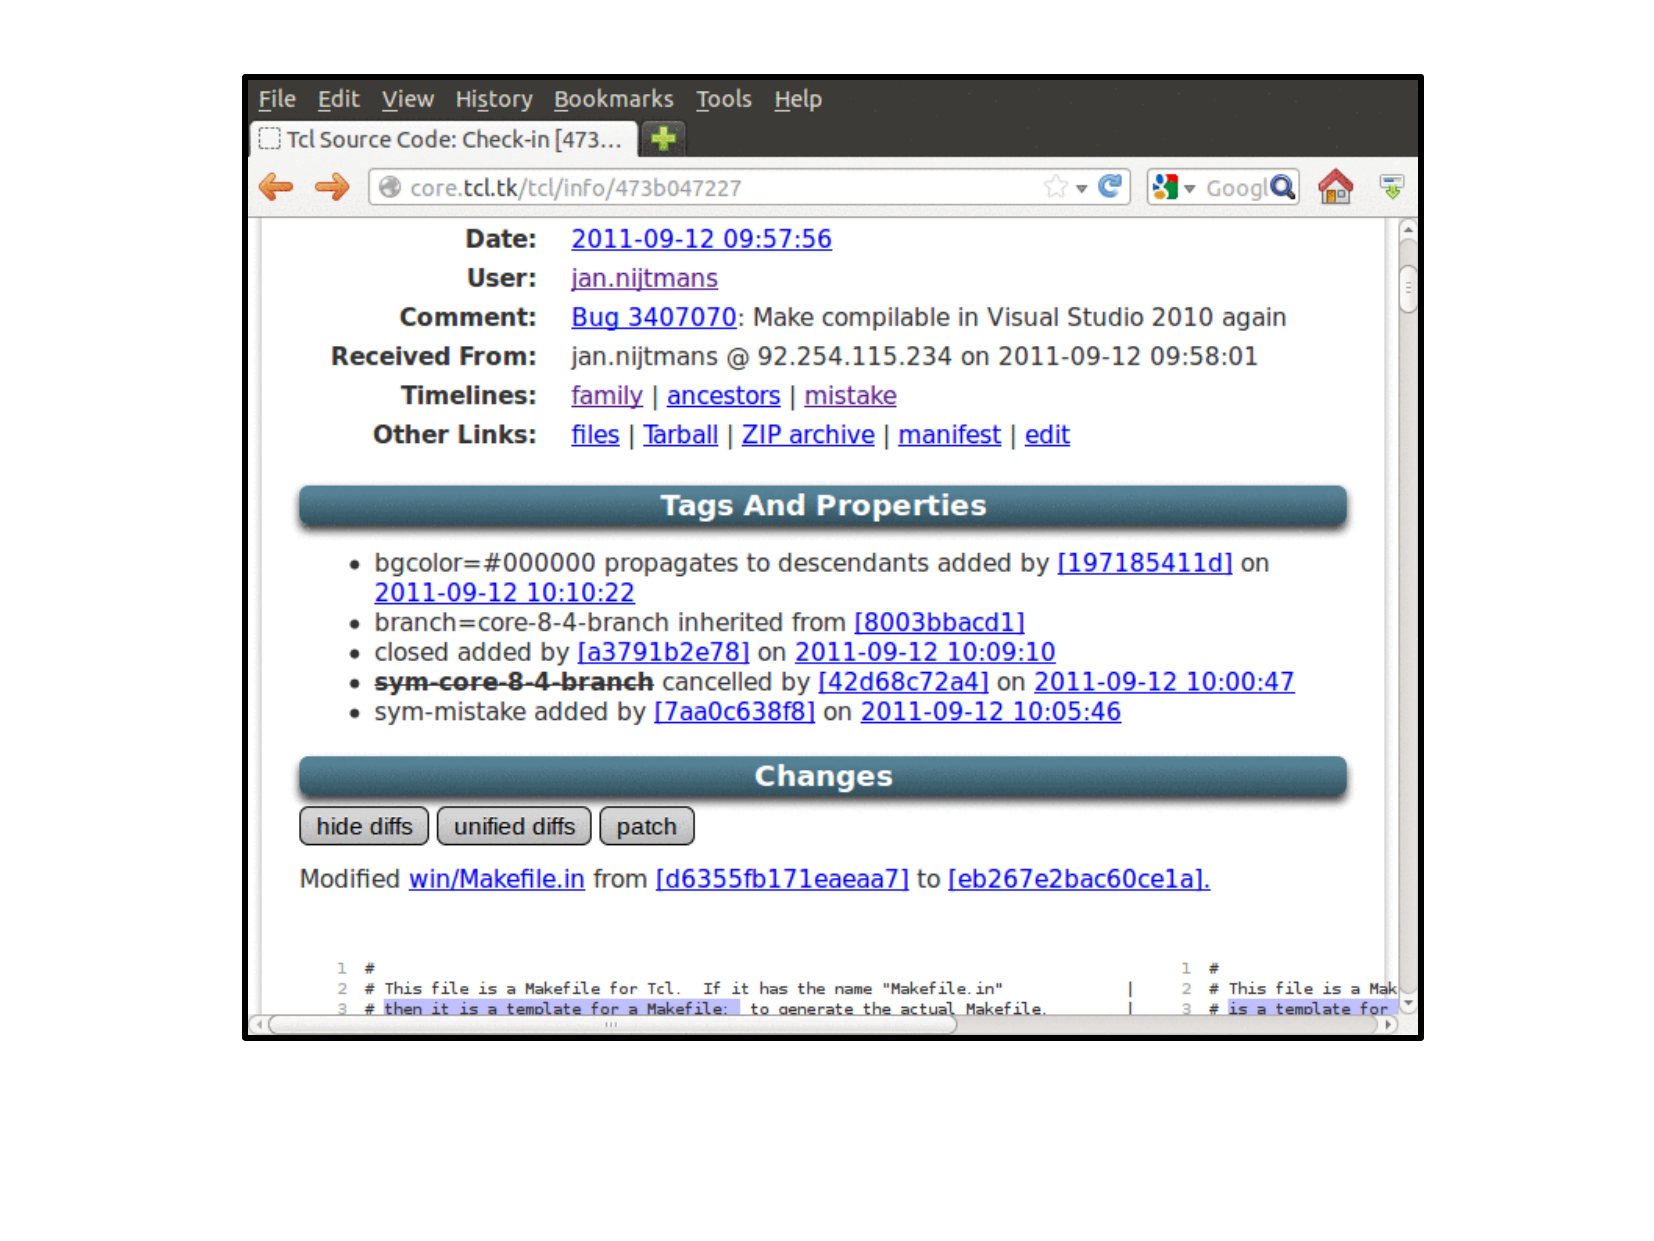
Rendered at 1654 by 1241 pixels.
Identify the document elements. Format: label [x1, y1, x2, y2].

picture [248, 79, 1419, 1035]
